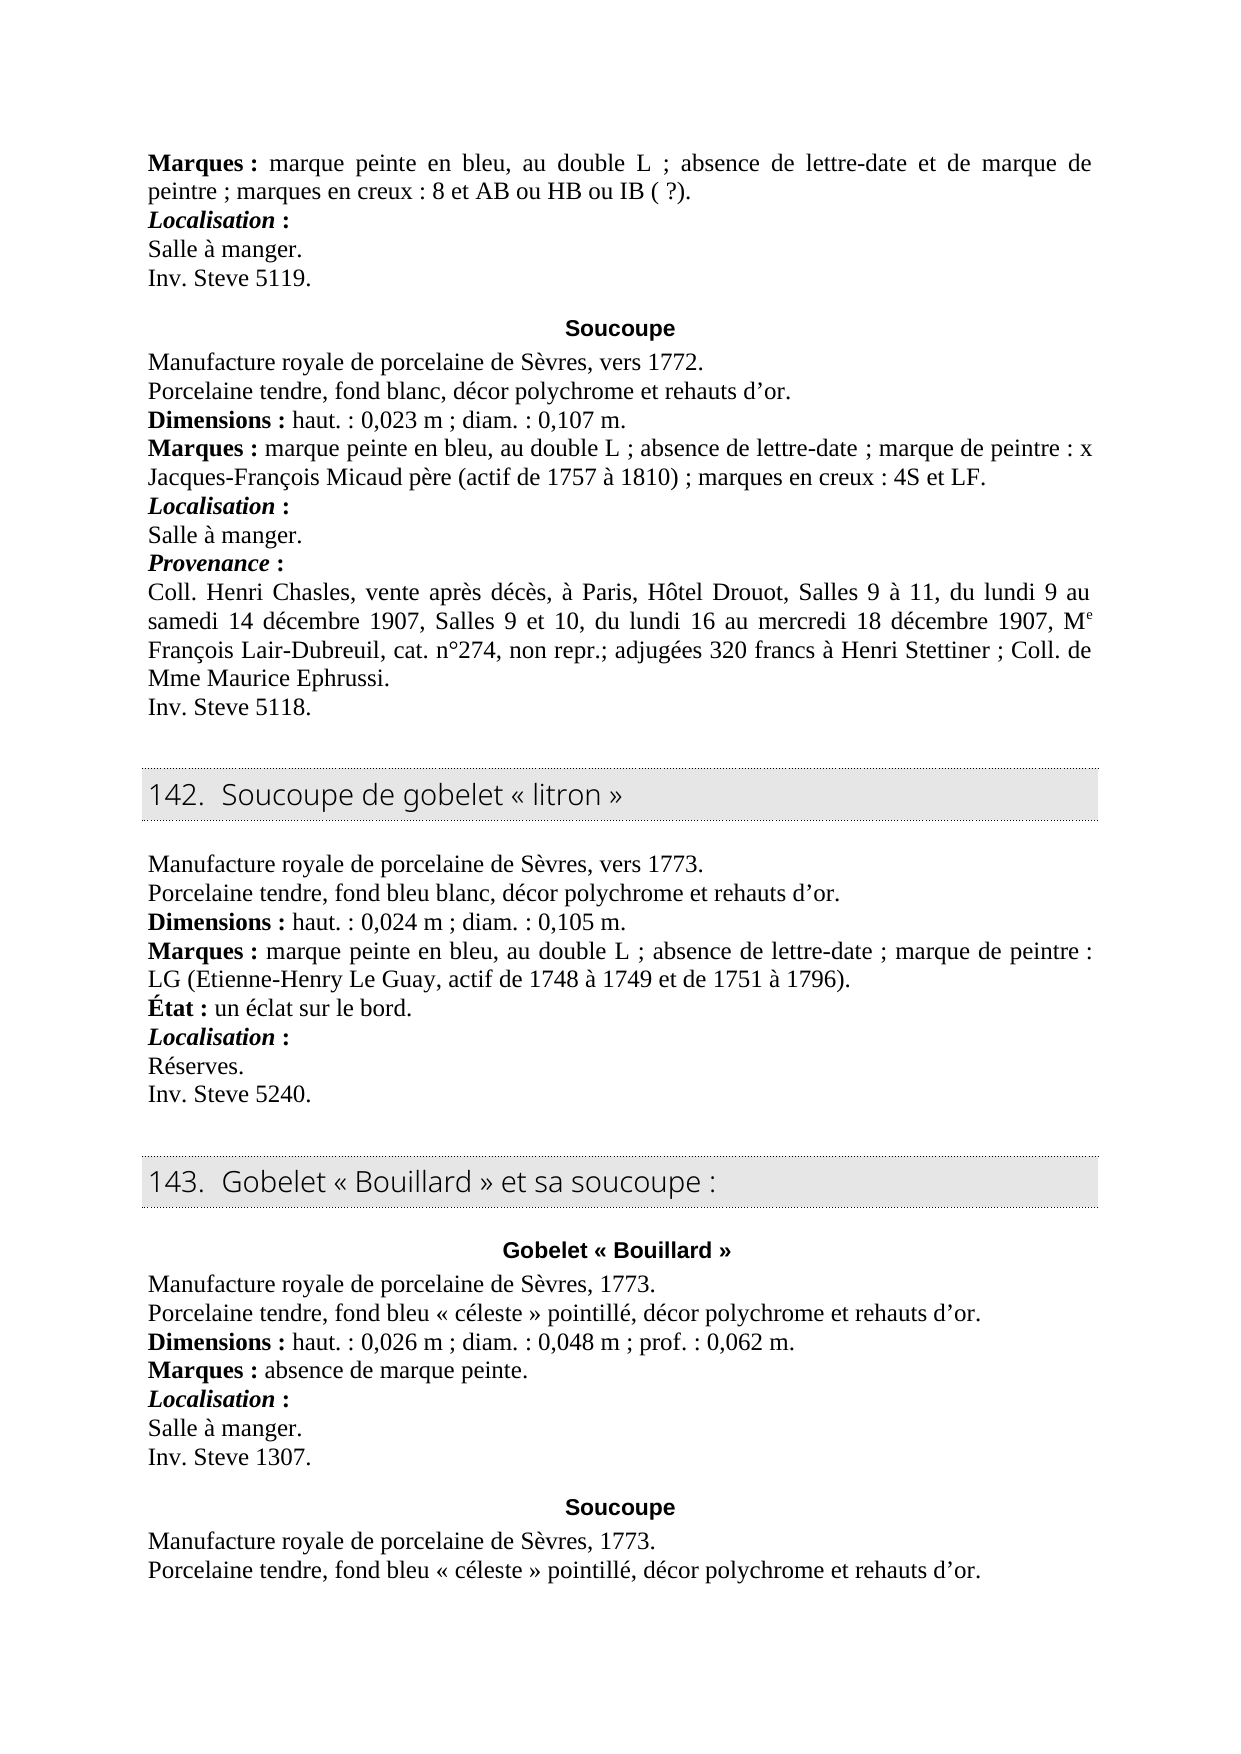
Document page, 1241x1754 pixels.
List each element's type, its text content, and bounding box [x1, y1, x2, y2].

text Salle à manger. [148, 520, 1093, 548]
subtitle Gobelet « Bouillard » et sa soucoupe : [142, 1156, 1098, 1207]
text Dimensions : haut. : 0,024 m ; diam. : 0,105 m. [148, 907, 1093, 936]
subtitle Soucoupe [148, 315, 1093, 341]
text Porcelaine tendre, fond bleu « céleste » pointillé, décor polychrome et rehauts d’or. [148, 1555, 1093, 1584]
text Manufacture royale de porcelaine de Sèvres, vers 1773. [148, 849, 1093, 878]
subtitle Soucoupe [148, 1494, 1093, 1520]
text Marques : marque peinte en bleu, au double L ; absence de lettre-date ; marque de peintre : x Jacques-François Micaud père (actif de 1757 à 1810) ; marques en creux : 4S et LF. [148, 433, 1093, 491]
text Inv. Steve 1307. [148, 1442, 1093, 1470]
text Porcelaine tendre, fond bleu blanc, décor polychrome et rehauts d’or. [148, 878, 1093, 907]
text Localisation : [148, 1022, 1093, 1051]
text Inv. Steve 5240. [148, 1079, 1093, 1108]
text Coll. Henri Chasles, vente après décès, à Paris, Hôtel Drouot, Salles 9 à 11, du lundi 9 au samedi 14 décembre 1907, Salles 9 et 10, du lundi 16 au mercredi 18 décembre 1907, Me François Lair-Dubreuil, cat. n°274, non repr.; adjugées 320 francs à Henri Stettiner ; Coll. de Mme Maurice Ephrussi. [148, 577, 1093, 692]
text Manufacture royale de porcelaine de Sèvres, 1773. [148, 1269, 1093, 1298]
text Provenance : [148, 548, 1093, 577]
text Marques : absence de marque peinte. [148, 1355, 1093, 1384]
text Manufacture royale de porcelaine de Sèvres, 1773. [148, 1526, 1093, 1555]
text État : un éclat sur le bord. [148, 993, 1093, 1022]
text Salle à manger. [148, 1413, 1093, 1442]
text Salle à manger. [148, 234, 1093, 263]
text Réserves. [148, 1051, 1093, 1079]
text Manufacture royale de porcelaine de Sèvres, vers 1772. [148, 347, 1093, 376]
text Porcelaine tendre, fond bleu « céleste » pointillé, décor polychrome et rehauts d’or. [148, 1298, 1093, 1327]
text Inv. Steve 5119. [148, 263, 1093, 291]
text Marques : marque peinte en bleu, au double L ; absence de lettre-date ; marque de peintre : LG (Etienne-Henry Le Guay, actif de 1748 à 1749 et de 1751 à 1796). [148, 936, 1093, 993]
subtitle Gobelet « Bouillard » [148, 1237, 1093, 1263]
text Localisation : [148, 1384, 1093, 1413]
text Porcelaine tendre, fond blanc, décor polychrome et rehauts d’or. [148, 376, 1093, 405]
text Dimensions : haut. : 0,023 m ; diam. : 0,107 m. [148, 405, 1093, 433]
text Localisation : [148, 491, 1093, 520]
text Marques : marque peinte en bleu, au double L ; absence de lettre-date et de marque de peintre ; marques en creux : 8 et AB ou HB ou IB ( ?). [148, 148, 1093, 205]
subtitle Soucoupe de gobelet « litron » [142, 768, 1098, 820]
text Inv. Steve 5118. [148, 692, 1093, 721]
text Dimensions : haut. : 0,026 m ; diam. : 0,048 m ; prof. : 0,062 m. [148, 1327, 1093, 1355]
text Localisation : [148, 205, 1093, 234]
